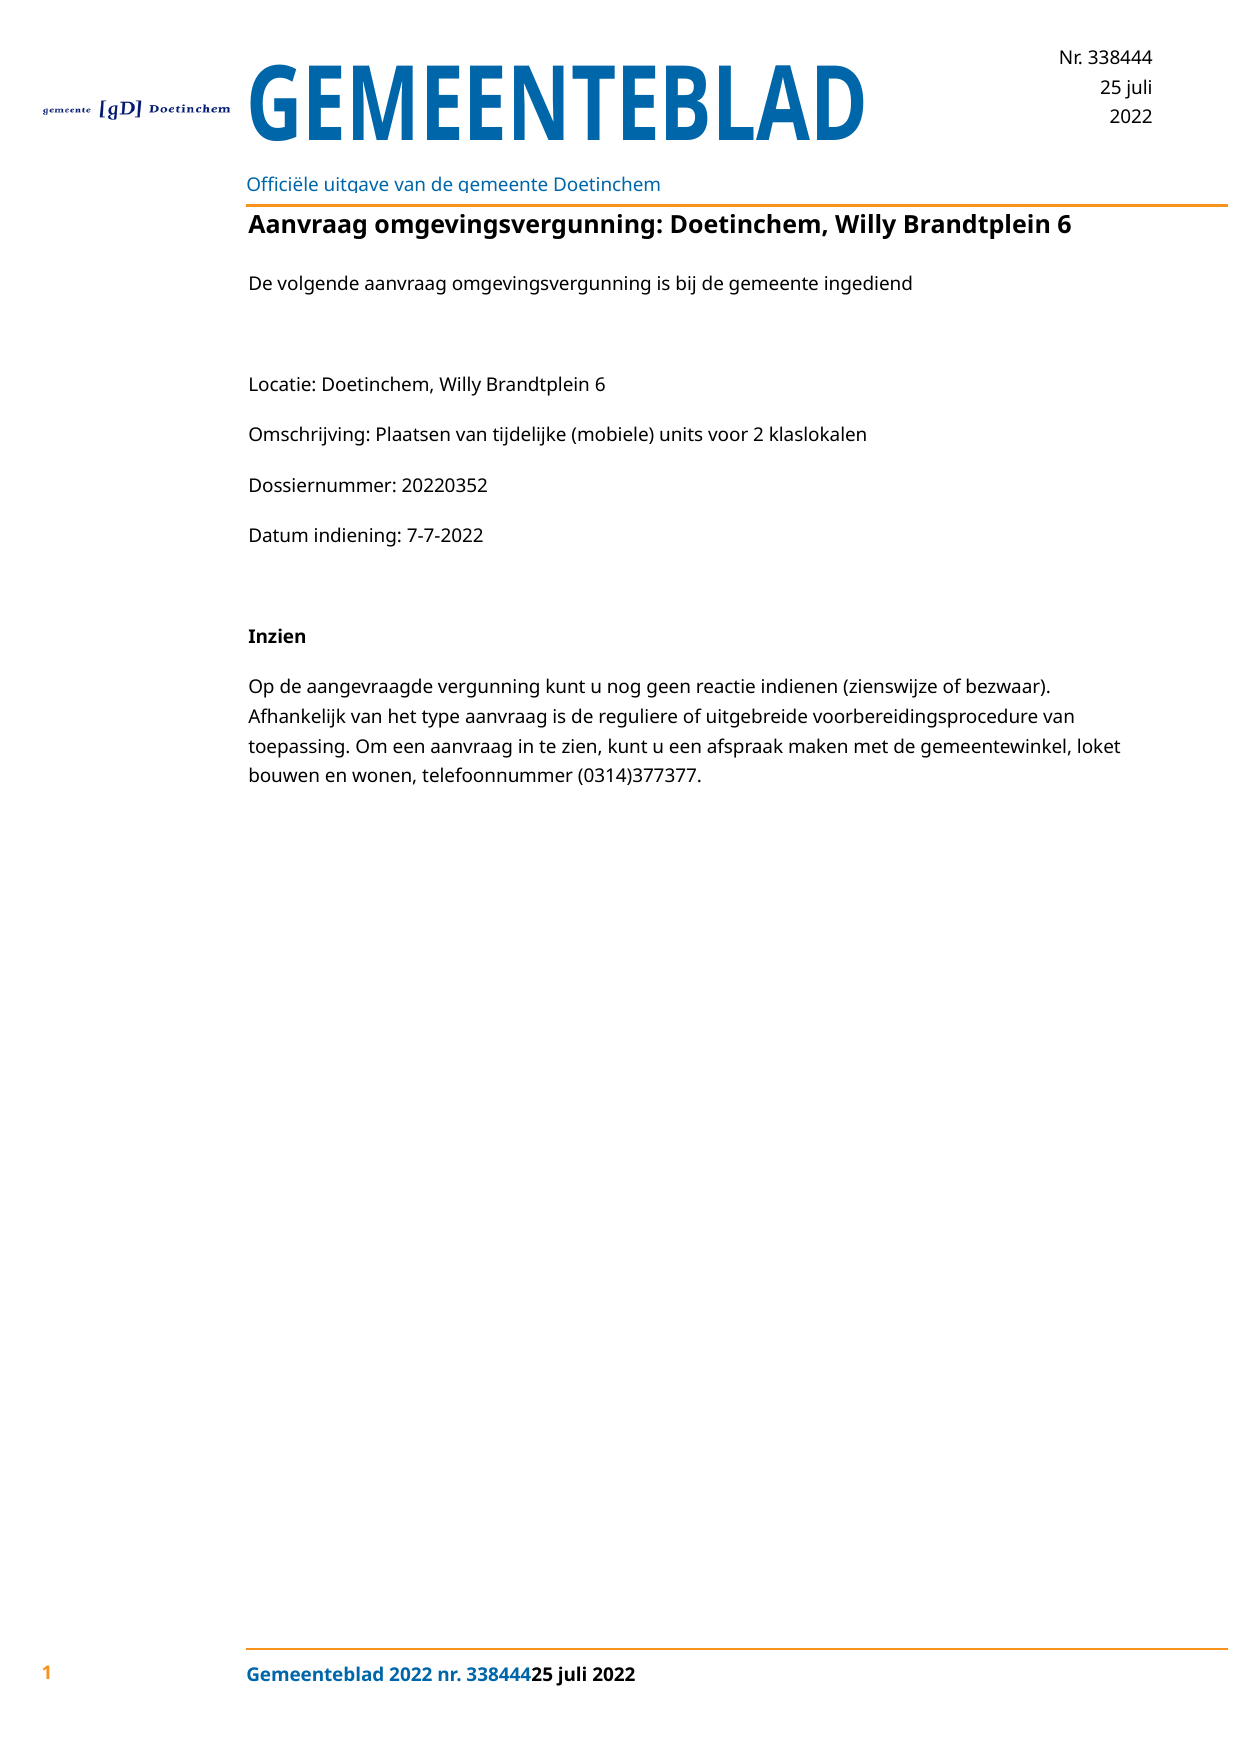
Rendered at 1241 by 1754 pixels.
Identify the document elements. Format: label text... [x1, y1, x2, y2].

text Locatie: Doetinchem, Willy Brandtplein 6 [248, 371, 1152, 397]
text Datum indiening: 7-7-2022 [248, 522, 1152, 548]
picture [41, 47, 231, 172]
text Inzien [248, 623, 1152, 649]
text De volgende aanvraag omgevingsvergunning is bij de gemeente ingediend [248, 270, 1152, 296]
text Omschrijving: Plaatsen van tijdelijke (mobiele) units voor 2 klaslokalen [248, 422, 1152, 447]
text Dossiernummer: 20220352 [248, 472, 1152, 498]
text Op de aangevraagde vergunning kunt u nog geen reactie indienen (zienswijze of bezwaar). Afhankelijk van het type aanvraag is de reguliere of uitgebreide voorbereidingsprocedure van toepassing. Om een aanvraag in te zien, kunt u een afspraak maken met de gemeentewinkel, loket bouwen en wonen, telefoonnummer (0314)377377. [248, 674, 1152, 788]
text Aanvraag omgevingsvergunning: Doetinchem, Willy Brandtplein 6 [248, 207, 1152, 241]
